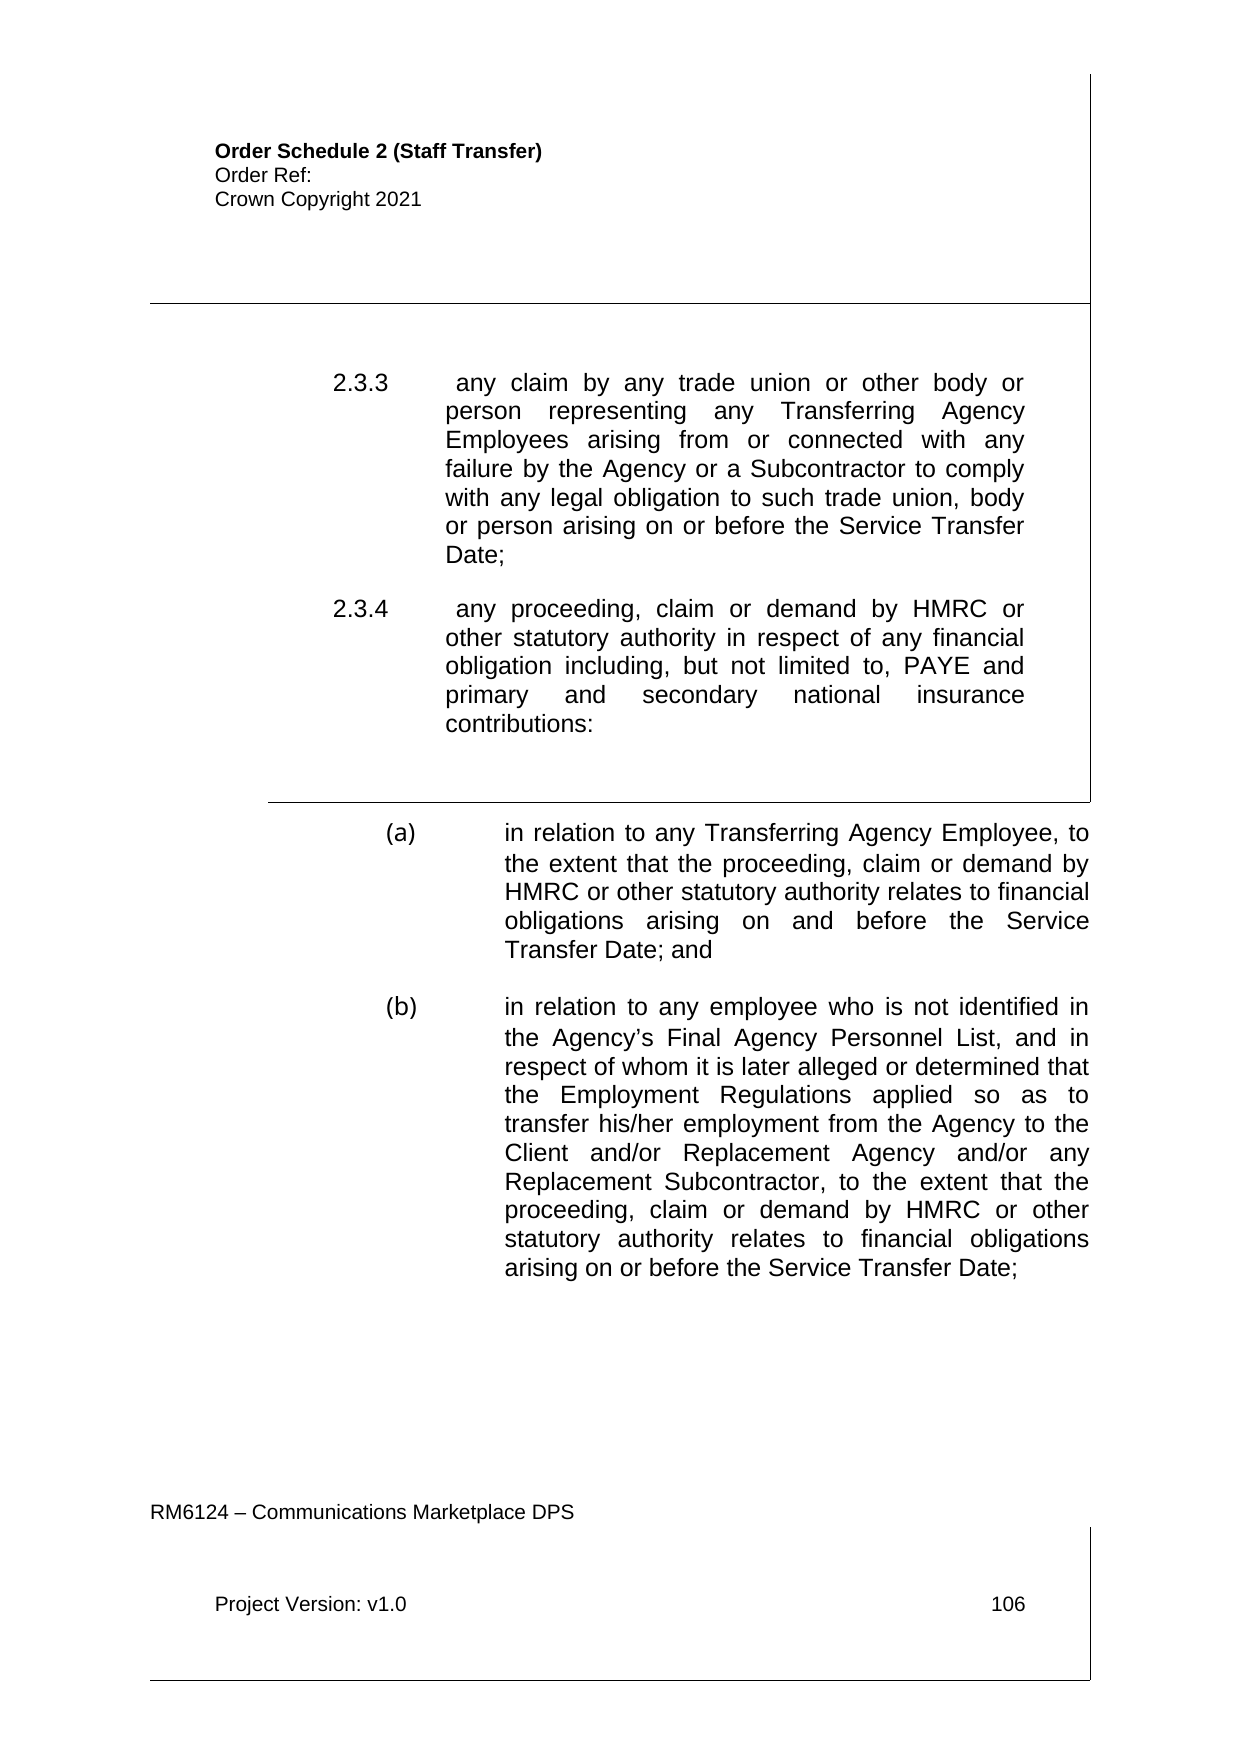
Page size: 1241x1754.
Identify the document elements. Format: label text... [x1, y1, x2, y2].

subtitle in relation to any Transferring Agency Employee, to the extent that the proceeding, claim or demand by HMRC or other statutory authority relates to financial obligations arising on and before the Service Transfer Date; and [386, 814, 1090, 964]
list any proceeding, claim or demand by HMRC or other statutory authority in respect of any financial obligation including, but not limited to, PAYE and primary and secondary national insurance contributions: [268, 529, 1090, 802]
subtitle in relation to any employee who is not identified in the Agency’s Final Agency Personnel List, and in respect of whom it is later alleged or determined that the Employment Regulations applied so as to transfer his/her employment from the Agency to the Client and/or Replacement Agency and/or any Replacement Subcontractor, to the extent that the proceeding, claim or demand by HMRC or other statutory authority relates to financial obligations arising on or before the Service Transfer Date; [386, 989, 1090, 1281]
list any claim by any trade union or other body or person representing any Transferring Agency Employees arising from or connected with any failure by the Agency or a Subcontractor to comply with any legal obligation to such trade union, body or person arising on or before the Service Transfer Date; [268, 303, 1090, 529]
